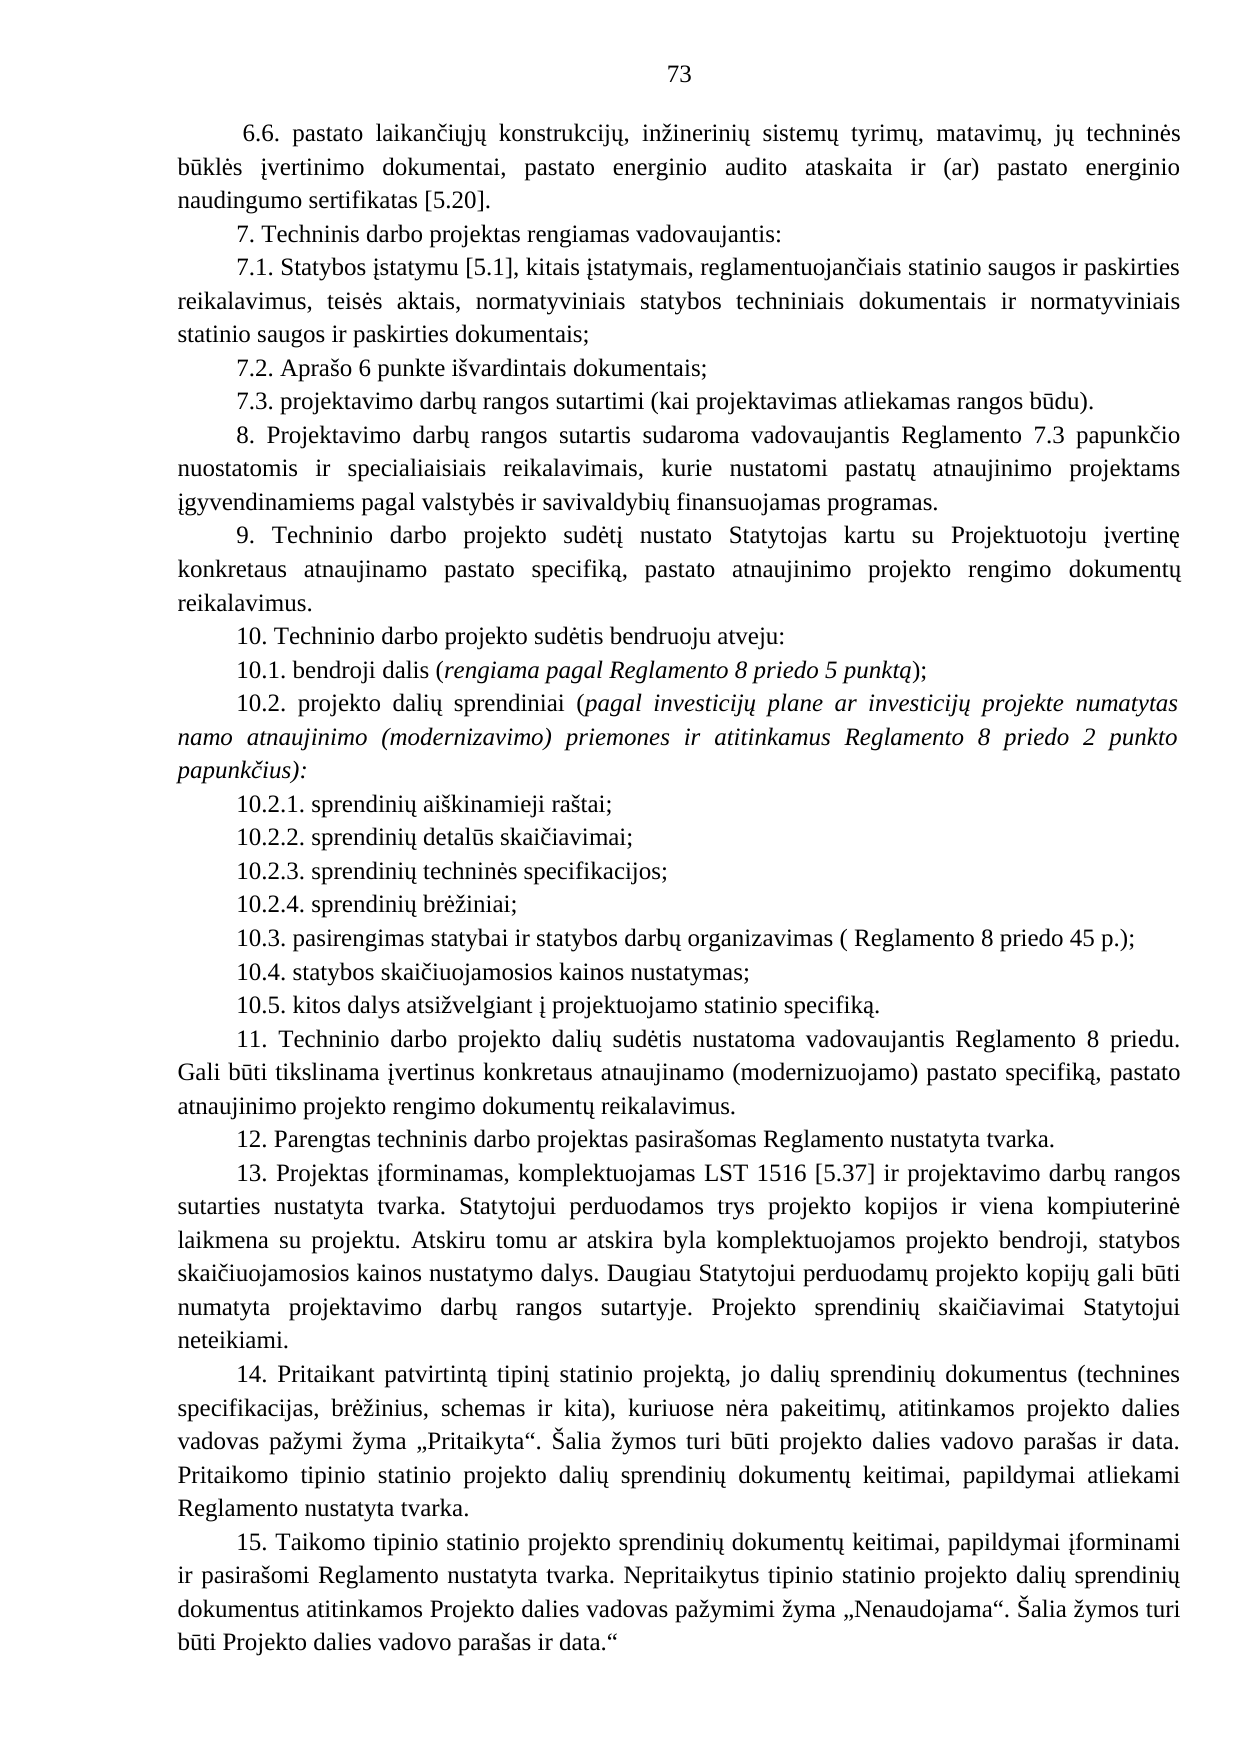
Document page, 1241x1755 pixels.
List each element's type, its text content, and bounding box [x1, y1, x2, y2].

text 10.2.2. sprendinių detalūs skaičiavimai; [177, 822, 1181, 851]
text 7.3. projektavimo darbų rangos sutartimi (kai projektavimas atliekamas rangos būdu). [177, 386, 1181, 415]
text 10.3. pasirengimas statybai ir statybos darbų organizavimas ( Reglamento 8 priedo 45 p.); [177, 923, 1181, 952]
text 10.1. bendroji dalis (rengiama pagal Reglamento 8 priedo 5 punktą); [177, 655, 1181, 683]
text 11. Techninio darbo projekto dalių sudėtis nustatoma vadovaujantis Reglamento 8 priedu. Gali būti tikslinama įvertinus konkretaus atnaujinamo (modernizuojamo) pastato specifiką, pastato atnaujinimo projekto rengimo dokumentų reikalavimus. [177, 1024, 1181, 1119]
text 7.1. Statybos įstatymu [5.1], kitais įstatymais, reglamentuojančiais statinio saugos ir paskirties reikalavimus, teisės aktais, normatyviniais statybos techniniais dokumentais ir normatyviniais statinio saugos ir paskirties dokumentais; [177, 252, 1181, 348]
text 15. Taikomo tipinio statinio projekto sprendinių dokumentų keitimai, papildymai įforminami ir pasirašomi Reglamento nustatyta tvarka. Nepritaikytus tipinio statinio projekto dalių sprendinių dokumentus atitinkamos Projekto dalies vadovas pažymimi žyma „Nenaudojama“. Šalia žymos turi būti Projekto dalies vadovo parašas ir data.“ [177, 1527, 1181, 1656]
text 14. Pritaikant patvirtintą tipinį statinio projektą, jo dalių sprendinių dokumentus (technines specifikacijas, brėžinius, schemas ir kita), kuriuose nėra pakeitimų, atitinkamos projekto dalies vadovas pažymi žyma „Pritaikyta“. Šalia žymos turi būti projekto dalies vadovo parašas ir data. Pritaikomo tipinio statinio projekto dalių sprendinių dokumentų keitimai, papildymai atliekami Reglamento nustatyta tvarka. [177, 1359, 1181, 1522]
text 6.6. pastato laikančiųjų konstrukcijų, inžinerinių sistemų tyrimų, matavimų, jų techninės būklės įvertinimo dokumentai, pastato energinio audito ataskaita ir (ar) pastato energinio naudingumo sertifikatas [5.20]. [177, 118, 1181, 214]
text 10.2.3. sprendinių techninės specifikacijos; [177, 856, 1181, 885]
text 13. Projektas įforminamas, komplektuojamas LST 1516 [5.37] ir projektavimo darbų rangos sutarties nustatyta tvarka. Statytojui perduodamos trys projekto kopijos ir viena kompiuterinė laikmena su projektu. Atskiru tomu ar atskira byla komplektuojamos projekto bendroji, statybos skaičiuojamosios kainos nustatymo dalys. Daugiau Statytojui perduodamų projekto kopijų gali būti numatyta projektavimo darbų rangos sutartyje. Projekto sprendinių skaičiavimai Statytojui neteikiami. [177, 1158, 1181, 1354]
text 8. Projektavimo darbų rangos sutartis sudaroma vadovaujantis Reglamento 7.3 papunkčio nuostatomis ir specialiaisiais reikalavimais, kurie nustatomi pastatų atnaujinimo projektams įgyvendinamiems pagal valstybės ir savivaldybių finansuojamas programas. [177, 420, 1181, 516]
text 9. Techninio darbo projekto sudėtį nustato Statytojas kartu su Projektuotoju įvertinę konkretaus atnaujinamo pastato specifiką, pastato atnaujinimo projekto rengimo dokumentų reikalavimus. [177, 521, 1181, 616]
text 10.2. projekto dalių sprendiniai (pagal investicijų plane ar investicijų projekte numatytas namo atnaujinimo (modernizavimo) priemones ir atitinkamus Reglamento 8 priedo 2 punkto papunkčius): [177, 688, 1181, 784]
text 12. Parengtas techninis darbo projektas pasirašomas Reglamento nustatyta tvarka. [177, 1124, 1181, 1153]
text 7. Techninis darbo projektas rengiamas vadovaujantis: [177, 219, 1181, 247]
text 10.2.1. sprendinių aiškinamieji raštai; [177, 789, 1181, 818]
text 10. Techninio darbo projekto sudėtis bendruoju atveju: [177, 621, 1181, 650]
text 7.2. Aprašo 6 punkte išvardintais dokumentais; [177, 353, 1181, 382]
text 10.2.4. sprendinių brėžiniai; [177, 889, 1181, 918]
text 10.4. statybos skaičiuojamosios kainos nustatymas; [177, 957, 1181, 985]
text 10.5. kitos dalys atsižvelgiant į projektuojamo statinio specifiką. [177, 990, 1181, 1019]
